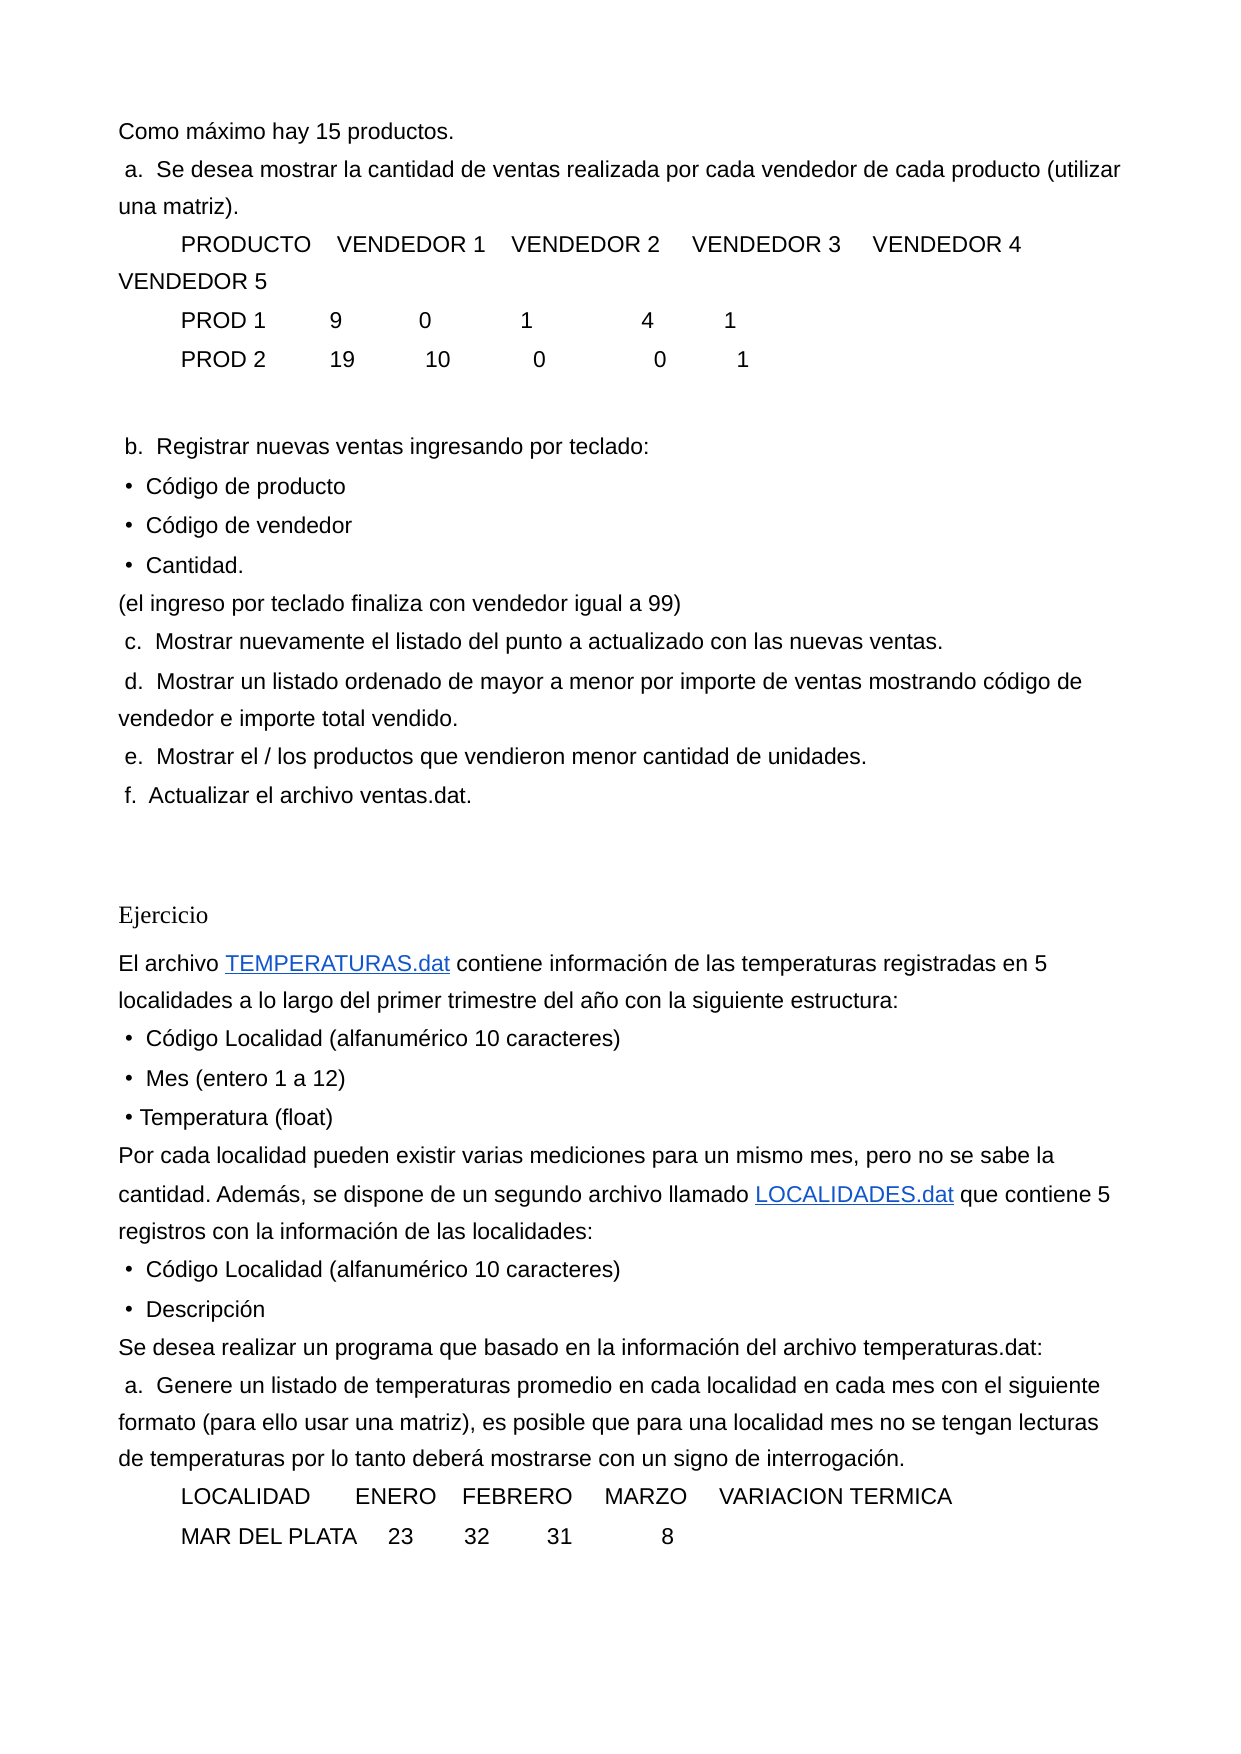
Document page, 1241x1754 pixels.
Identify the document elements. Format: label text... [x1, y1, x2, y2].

text • Código de vendedor [118, 511, 1122, 539]
text • Cantidad. [118, 550, 1122, 579]
text (el ingreso por teclado finaliza con vendedor igual a 99) [118, 590, 1122, 616]
text a. Genere un listado de temperaturas promedio en cada localidad en cada mes con el siguiente formato (para ello usar una matriz), es posible que para una localidad mes no se tengan lecturas de temperaturas por lo tanto deberá mostrarse con un signo de interrogación. [118, 1370, 1122, 1471]
text • Código de producto [118, 471, 1122, 500]
text Se desea realizar un programa que basado en la información del archivo temperaturas.dat: [118, 1333, 1122, 1360]
text • Mes (entero 1 a 12) [118, 1063, 1122, 1092]
text • Código Localidad (alfanumérico 10 caracteres) [118, 1254, 1122, 1283]
text a. Se desea mostrar la cantidad de ventas realizada por cada vendedor de cada producto (utilizar una matriz). [118, 154, 1122, 219]
text MAR DEL PLATA 23 32 31 8 [118, 1521, 1122, 1550]
text • Código Localidad (alfanumérico 10 caracteres) [118, 1023, 1122, 1052]
text LOCALIDAD ENERO FEBRERO MARZO VARIACION TERMICA [118, 1481, 1122, 1510]
text d. Mostrar un listado ordenado de mayor a menor por importe de ventas mostrando código de vendedor e importe total vendido. [118, 666, 1122, 731]
text • Descripción [118, 1294, 1122, 1323]
text • Temperatura (float) [118, 1102, 1122, 1131]
text b. Registrar nuevas ventas ingresando por teclado: [118, 431, 1122, 460]
text PROD 2 19 10 0 0 1 [118, 344, 1122, 373]
text Ejercicio [118, 901, 1122, 929]
text El archivo TEMPERATURAS.dat contiene información de las temperaturas registradas en 5 localidades a lo largo del primer trimestre del año con la siguiente estructura: [118, 948, 1122, 1013]
text Como máximo hay 15 productos. [118, 118, 1122, 144]
text Por cada localidad pueden existir varias mediciones para un mismo mes, pero no se sabe la cantidad. Además, se dispone de un segundo archivo llamado LOCALIDADES.dat que contiene 5 registros con la información de las localidades: [118, 1142, 1122, 1244]
text PROD 1 9 0 1 4 1 [118, 305, 1122, 333]
text e. Mostrar el / los productos que vendieron menor cantidad de unidades. [118, 741, 1122, 769]
text f. Actualizar el archivo ventas.dat. [118, 780, 1122, 809]
text PRODUCTO VENDEDOR 1 VENDEDOR 2 VENDEDOR 3 VENDEDOR 4 VENDEDOR 5 [118, 229, 1122, 295]
text c. Mostrar nuevamente el listado del punto a actualizado con las nuevas ventas. [118, 626, 1122, 655]
